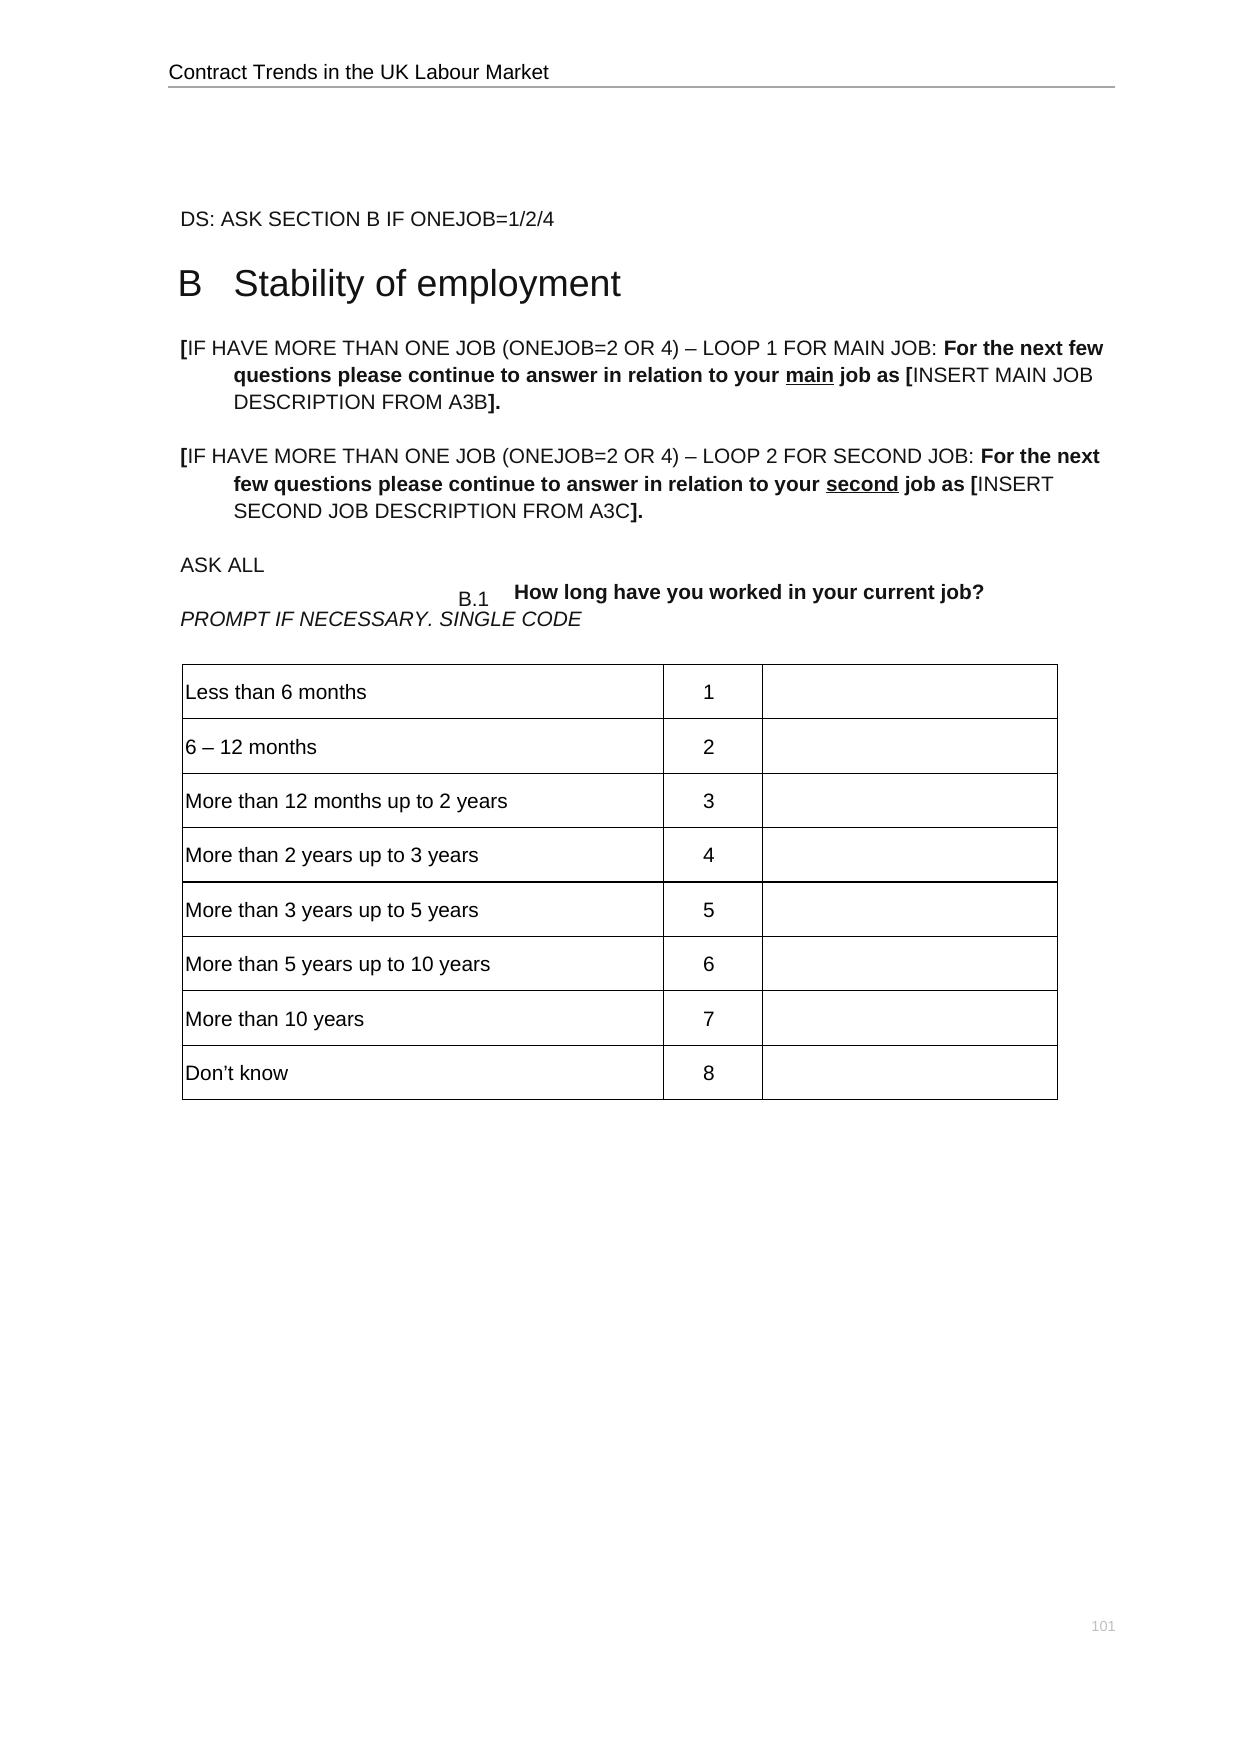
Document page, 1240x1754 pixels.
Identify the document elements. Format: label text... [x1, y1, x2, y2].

table_cell [763, 719, 1057, 773]
table_cell 6 – 12 months [183, 719, 663, 773]
list How long have you worked in your current job? [458, 585, 1115, 612]
table_cell More than 12 months up to 2 years [183, 774, 663, 827]
table_cell [763, 774, 1057, 827]
table_cell 8 [664, 1046, 762, 1099]
table_header Less than 6 months [183, 665, 663, 718]
table_cell 2 [664, 719, 762, 773]
subtitle DS: ASk section b IF ONEJOB=1/2/4 [180, 212, 1115, 239]
table_cell [763, 883, 1057, 936]
table_cell More than 5 years up to 10 years [183, 937, 663, 990]
table_cell [763, 1046, 1057, 1099]
table_cell More than 3 years up to 5 years [183, 883, 663, 936]
table_cell Don’t know [183, 1046, 663, 1099]
subtitle prompt if necessary. single code [180, 612, 1115, 639]
table_cell [763, 991, 1057, 1044]
table_cell 7 [664, 991, 762, 1044]
subtitle [IF HAVE MORE THAN ONE JOB (ONEJOB=2 OR 4) – LOOP 1 FOR MAIN JOB: For the next few questions please continue to answer in relation to your main job as [INSERT MAIN JOB DESCRIPTION FROM A3B]. [180, 341, 1115, 422]
subtitle ask all [180, 558, 1115, 585]
table_cell 5 [664, 883, 762, 936]
table_cell More than 2 years up to 3 years [183, 828, 663, 881]
table_cell 4 [664, 828, 762, 881]
table_cell [763, 937, 1057, 990]
table_header [763, 665, 1057, 718]
table_cell 6 [664, 937, 762, 990]
table_cell 3 [664, 774, 762, 827]
list Stability of employment [177, 266, 1115, 303]
subtitle [IF HAVE MORE THAN ONE JOB (ONEJOB=2 OR 4) – LOOP 2 FOR SECOND JOB: For the next few questions please continue to answer in relation to your second job as [INSERT SECOND JOB DESCRIPTION FROM A3C]. [180, 449, 1115, 531]
table_cell More than 10 years [183, 991, 663, 1044]
table_cell [763, 828, 1057, 881]
table_header 1 [664, 665, 762, 718]
